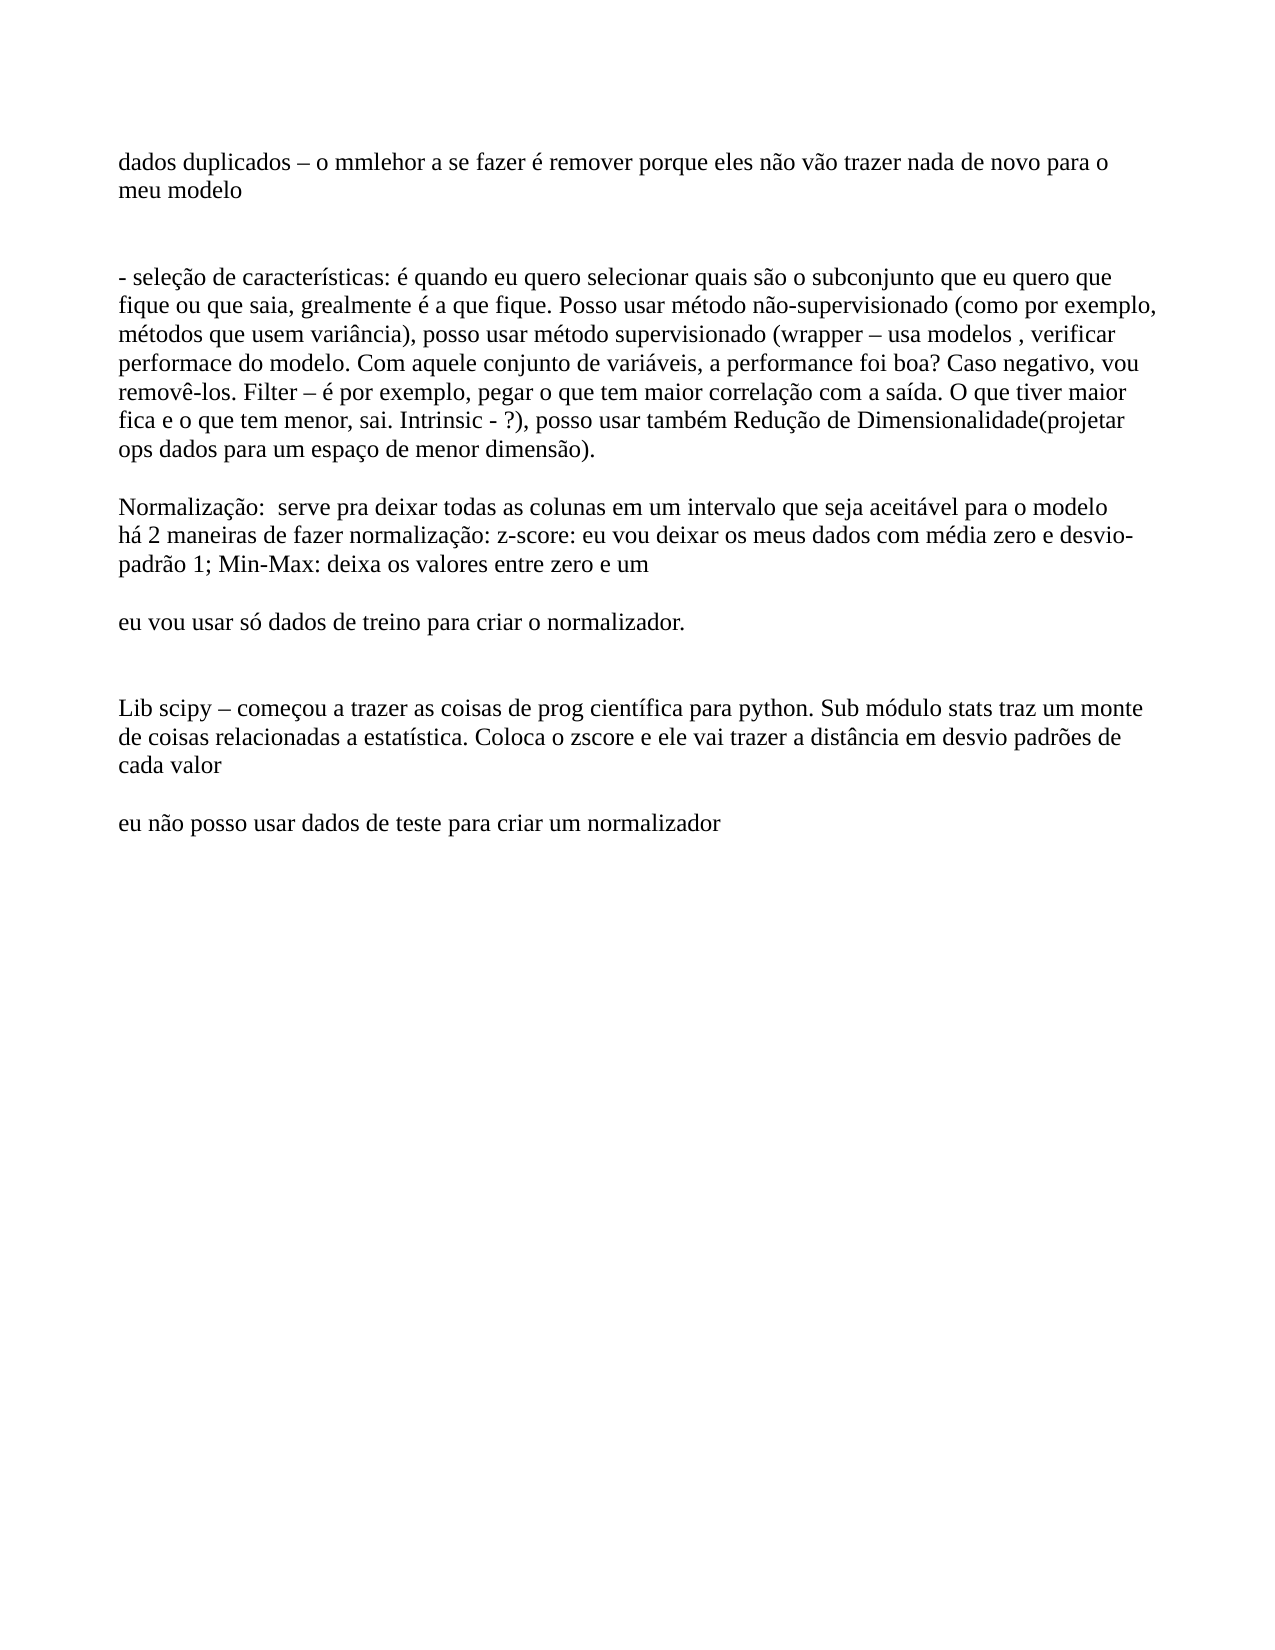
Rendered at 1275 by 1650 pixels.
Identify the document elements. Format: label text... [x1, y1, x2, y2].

text há 2 maneiras de fazer normalização: z-score: eu vou deixar os meus dados com média zero e desvio-padrão 1; Min-Max: deixa os valores entre zero e um [118, 521, 1157, 578]
text eu vou usar só dados de treino para criar o normalizador. [118, 607, 1157, 636]
text Lib scipy – começou a trazer as coisas de prog científica para python. Sub módulo stats traz um monte de coisas relacionadas a estatística. Coloca o zscore e ele vai trazer a distância em desvio padrões de cada valor [118, 693, 1157, 779]
text eu não posso usar dados de teste para criar um normalizador [118, 808, 1157, 837]
text - seleção de características: é quando eu quero selecionar quais são o subconjunto que eu quero que fique ou que saia, grealmente é a que fique. Posso usar método não-supervisionado (como por exemplo, métodos que usem variância), posso usar método supervisionado (wrapper – usa modelos , verificar performace do modelo. Com aquele conjunto de variáveis, a performance foi boa? Caso negativo, vou removê-los. Filter – é por exemplo, pegar o que tem maior correlação com a saída. O que tiver maior fica e o que tem menor, sai. Intrinsic - ?), posso usar também Redução de Dimensionalidade(projetar ops dados para um espaço de menor dimensão). [118, 262, 1157, 463]
text dados duplicados – o mmlehor a se fazer é remover porque eles não vão trazer nada de novo para o meu modelo [118, 147, 1157, 204]
text Normalização: serve pra deixar todas as colunas em um intervalo que seja aceitável para o modelo [118, 492, 1157, 521]
